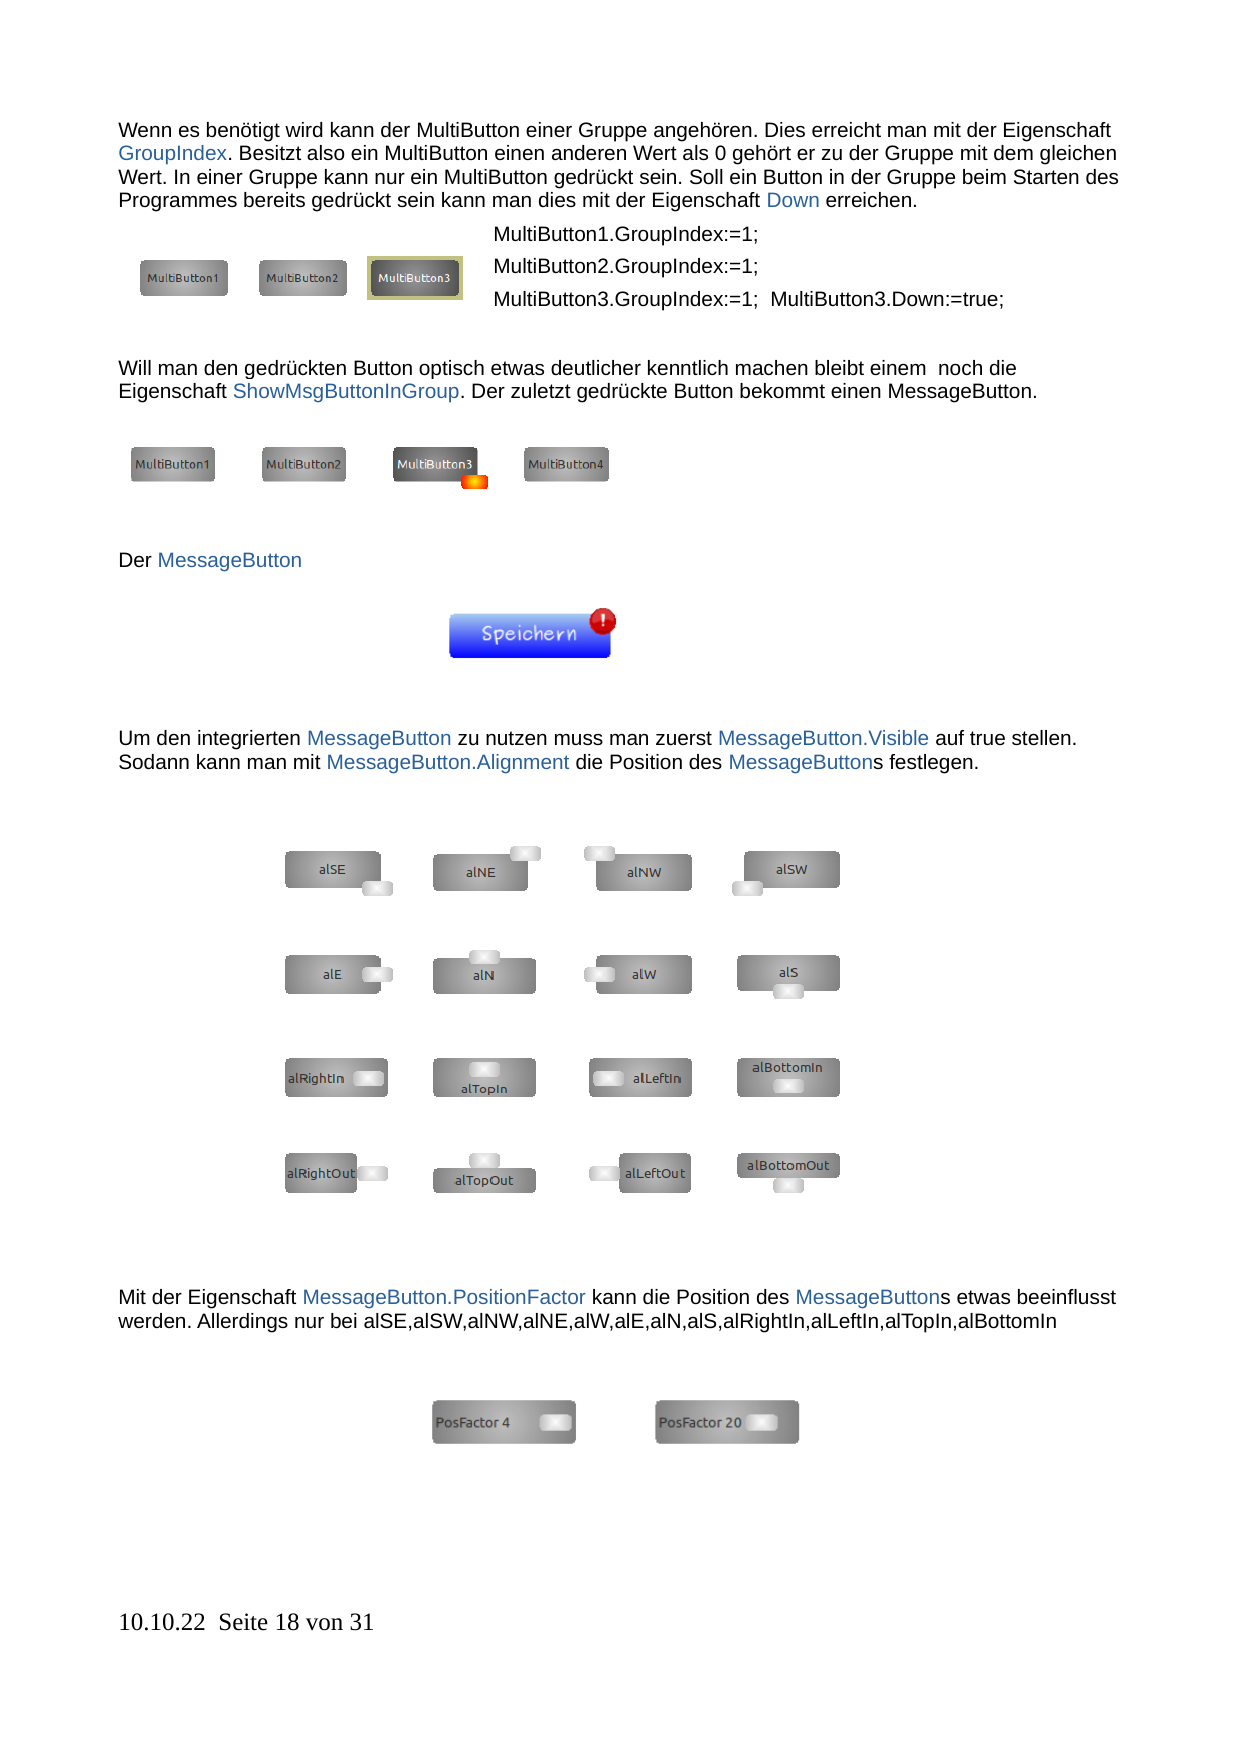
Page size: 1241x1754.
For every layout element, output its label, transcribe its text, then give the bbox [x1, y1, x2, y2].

text Der MessageButton [118, 553, 1122, 571]
picture [435, 596, 636, 678]
text Mit der Eigenschaft MessageButton.PositionFactor kann die Position des MessageButtons etwas beeinflusst werden. Allerdings nur bei alSE,alSW,alNW,alNE,alW,alE,alN,alS,alRightIn,alLeftIn,alTopIn,alBottomIn [118, 1286, 1122, 1333]
picture [124, 243, 483, 319]
text MultiButton1.GroupIndex:=1; [118, 227, 1122, 245]
text Will man den gedrückten Button optisch etwas deutlicher kenntlich machen bleibt einem noch die Eigenschaft ShowMsgButtonInGroup. Der zuletzt gedrückte Button bekommt einen MessageButton. [118, 356, 1122, 404]
text MultiButton3.GroupIndex:=1; MultiButton3.Down:=true; [483, 292, 1122, 309]
picture [268, 830, 868, 1220]
picture [414, 1385, 826, 1458]
text MultiButton2.GroupIndex:=1; [483, 259, 1122, 277]
text Um den integrierten MessageButton zu nutzen muss man zuerst MessageButton.Visible auf true stellen. Sodann kann man mit MessageButton.Alignment die Position des MessageButtons festlegen. [118, 727, 1122, 774]
text Wenn es benötigt wird kann der MultiButton einer Gruppe angehören. Dies erreicht man mit der Eigenschaft GroupIndex. Besitzt also ein MultiButton einen anderen Wert als 0 gehört er zu der Gruppe mit dem gleichen Wert. In einer Gruppe kann nur ein MultiButton gedrückt sein. Soll ein Button in der Gruppe beim Starten des Programmes bereits gedrückt sein kann man dies mit der Eigenschaft Down erreichen. [118, 118, 1122, 213]
picture [121, 431, 630, 507]
